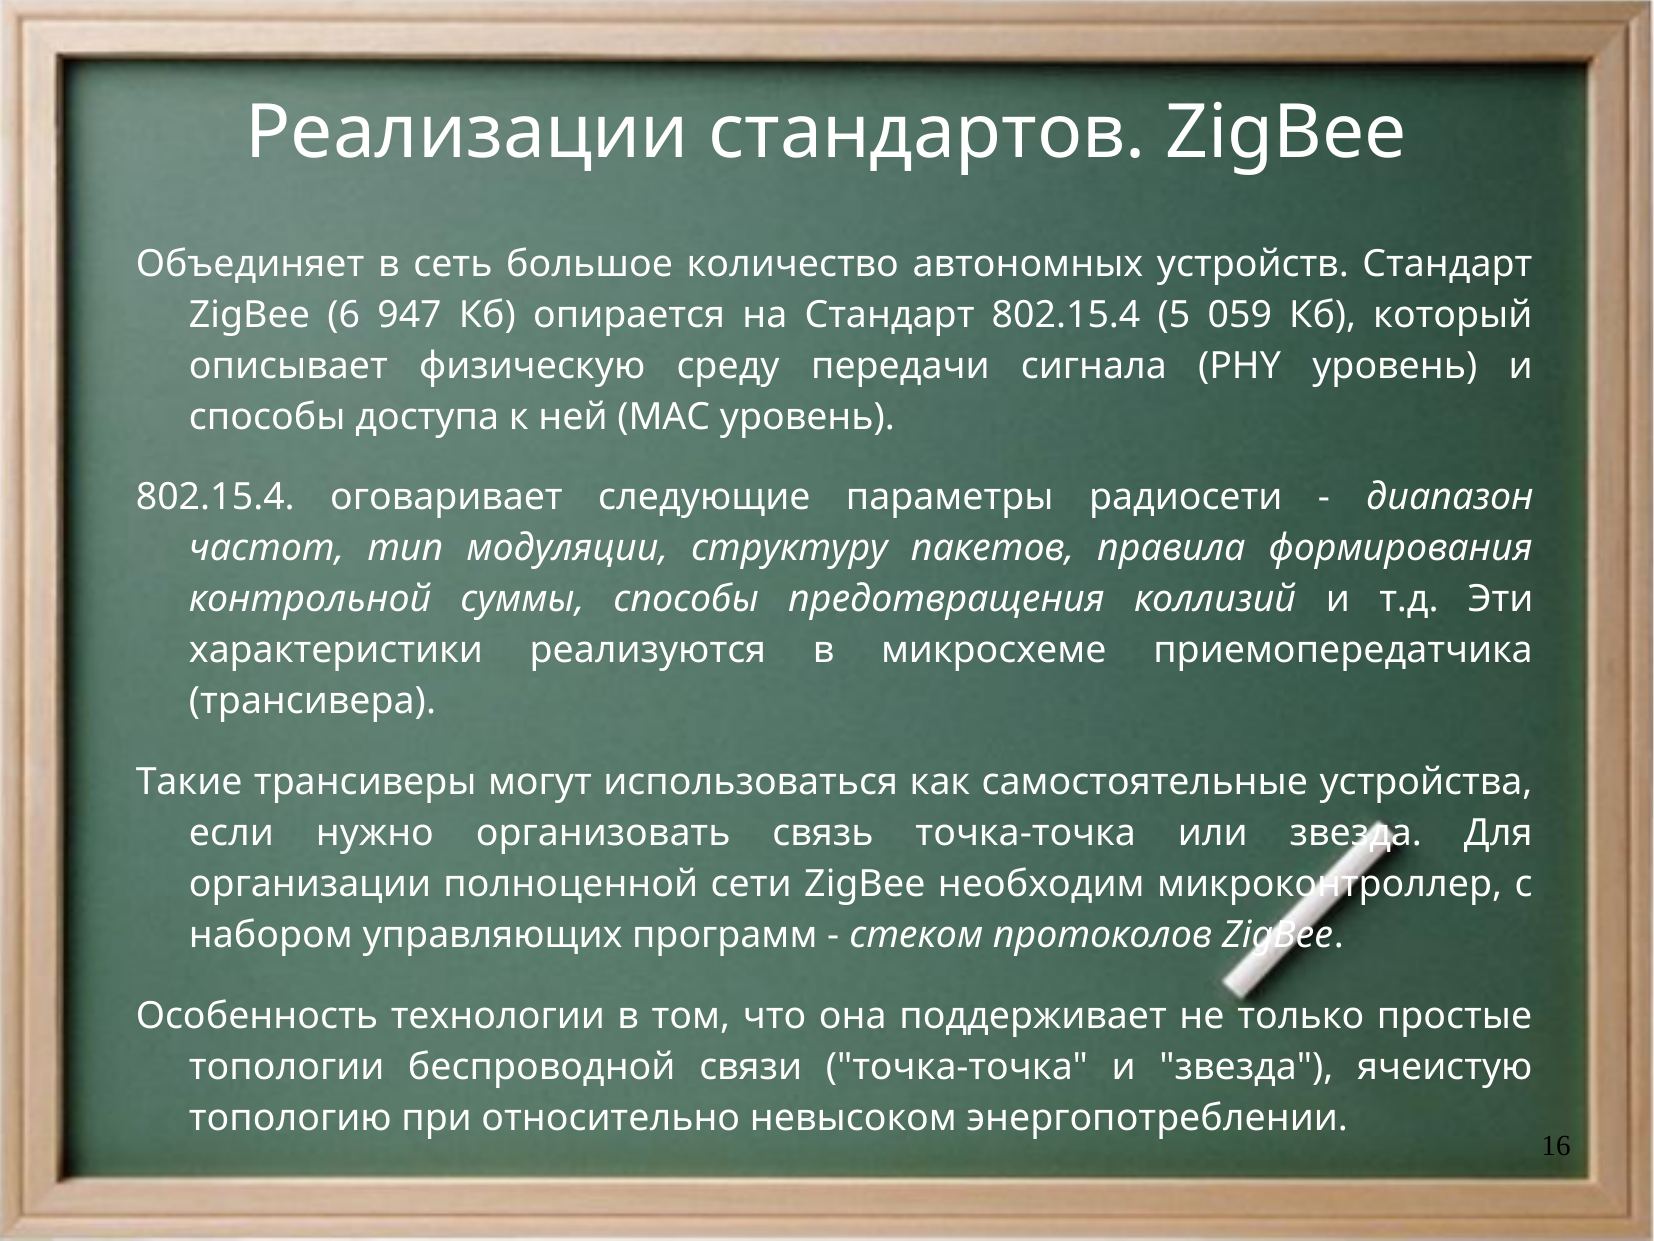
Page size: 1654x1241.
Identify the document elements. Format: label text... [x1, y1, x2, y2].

list Объединяет в сеть большое количество автономных устройств. Cтандарт ZigBee (6 947 Кб) опирается на Стандарт 802.15.4 (5 059 Кб), который описывает физическую среду передачи сигнала (PHY уровень) и способы доступа к ней (MAC уровень). 802.15.4. оговаривает следующие параметры радиосети - диапазон частот, тип модуляции, структуру пакетов, правила формирования контрольной суммы, способы предотвращения коллизий и т.д. Эти характеристики реализуются в микросхеме приемопередатчика (трансивера). Такие трансиверы могут использоваться как самостоятельные устройства, если нужно организовать связь точка-точка или звезда. Для организации полноценной сети ZigBee необходим микроконтроллер, с набором управляющих программ - стеком протоколов ZigBee. Особенность технологии в том, что она поддерживает не только простые топологии беспроводной связи ("точка-точка" и "звезда"), ячеистую топологию при относительно невысоком энергопотреблении. [118, 236, 1534, 1174]
picture [0, 0, 1654, 1241]
title Реализации стандартов. ZigBee [82, 49, 1571, 207]
